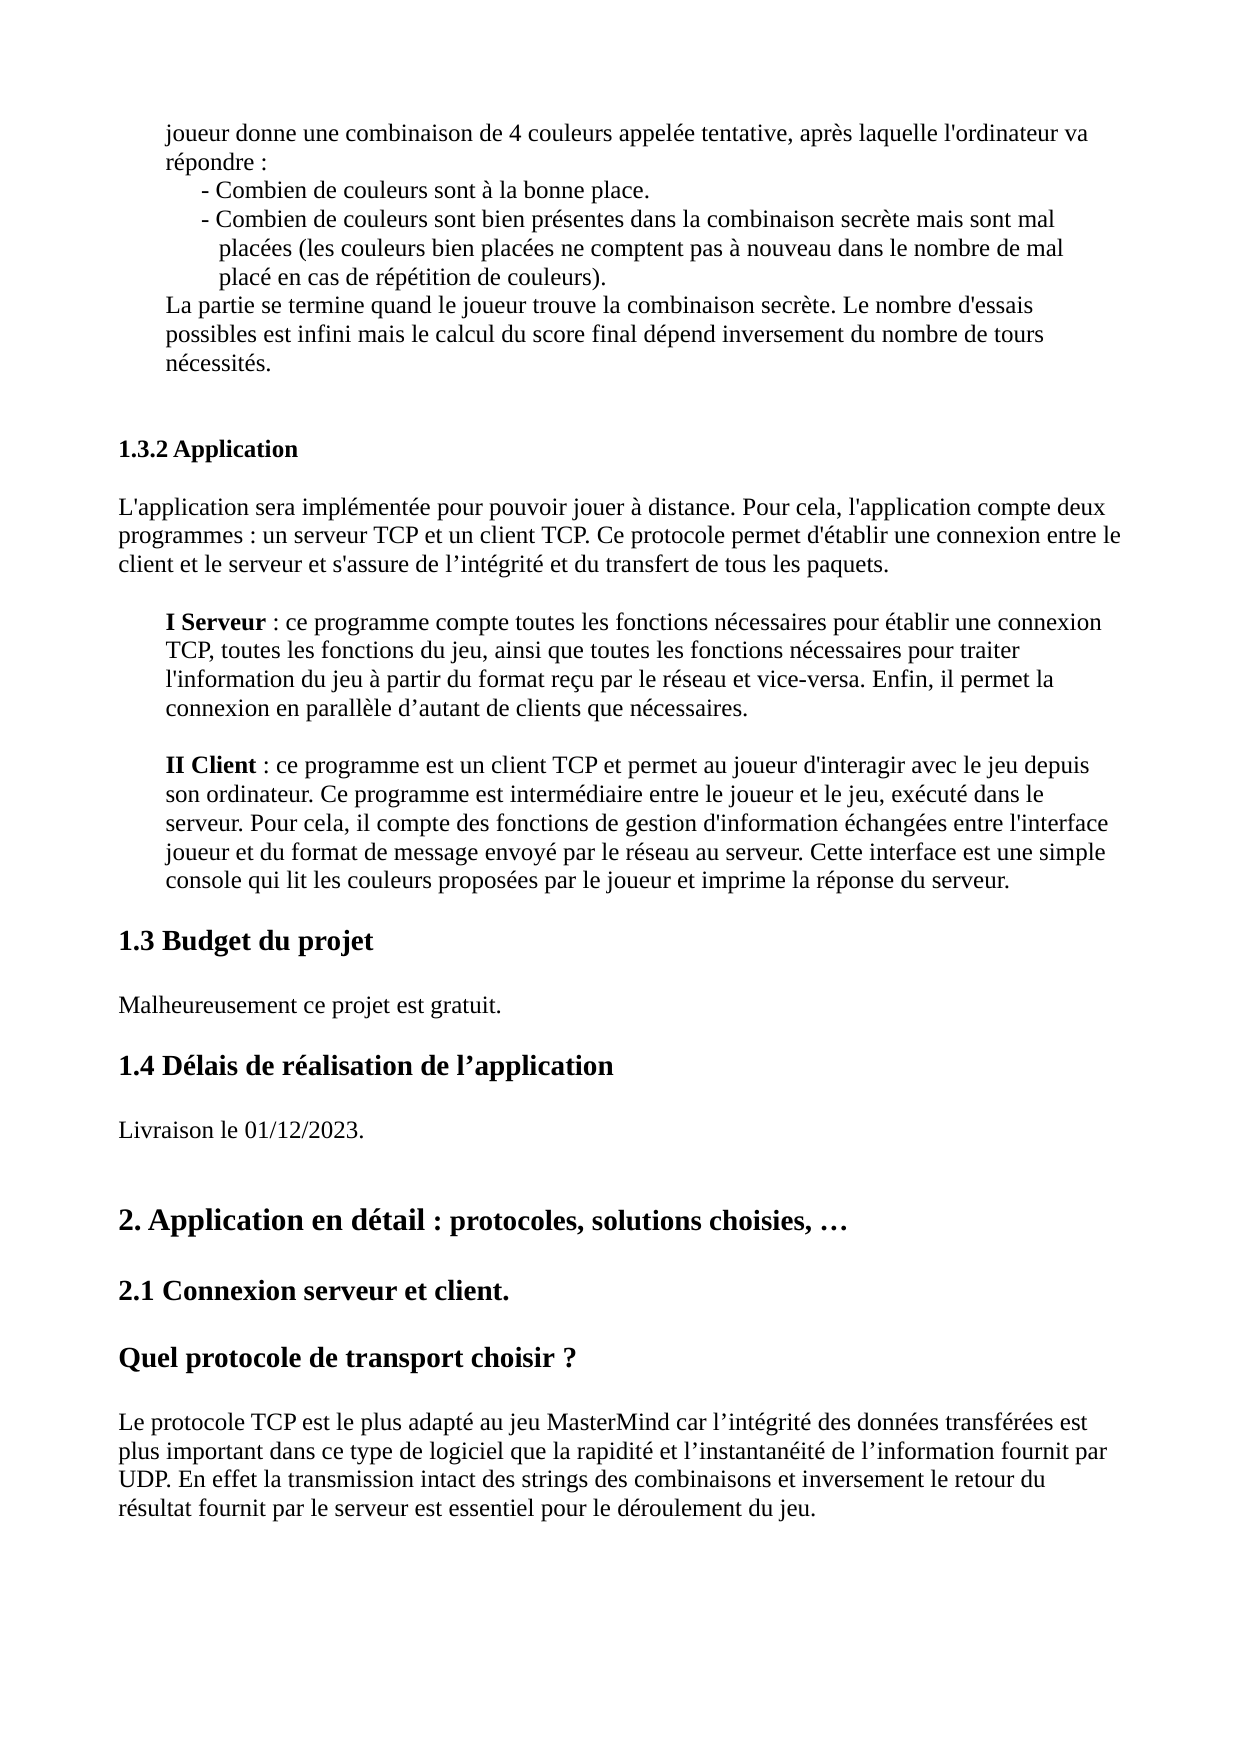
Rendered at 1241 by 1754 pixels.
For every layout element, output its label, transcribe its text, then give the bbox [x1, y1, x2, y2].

text 1.4 Délais de réalisation de l’application [118, 1048, 1122, 1081]
text L'application sera implémentée pour pouvoir jouer à distance. Pour cela, l'application compte deux programmes : un serveur TCP et un client TCP. Ce protocole permet d'établir une connexion entre le client et le serveur et s'assure de l’intégrité et du transfert de tous les paquets. [118, 492, 1122, 578]
text Le protocole TCP est le plus adapté au jeu MasterMind car l’intégrité des données transférées est plus important dans ce type de logiciel que la rapidité et l’instantanéité de l’information fournit par UDP. En effet la transmission intact des strings des combinaisons et inversement le retour du résultat fournit par le serveur est essentiel pour le déroulement du jeu. [118, 1407, 1122, 1522]
text Quel protocole de transport choisir ? [118, 1340, 1122, 1373]
text La partie se termine quand le joueur trouve la combinaison secrète. Le nombre d'essais possibles est infini mais le calcul du score final dépend inversement du nombre de tours nécessités. [165, 291, 1122, 377]
text 2. Application en détail : protocoles, solutions choisies, … [118, 1201, 1122, 1237]
text 2.1 Connexion serveur et client. [118, 1273, 1122, 1306]
text I Serveur : ce programme compte toutes les fonctions nécessaires pour établir une connexion TCP, toutes les fonctions du jeu, ainsi que toutes les fonctions nécessaires pour traiter l'information du jeu à partir du format reçu par le réseau et vice-versa. Enfin, il permet la connexion en parallèle d’autant de clients que nécessaires. [165, 607, 1122, 722]
text Livraison le 01/12/2023. [118, 1115, 1122, 1143]
text II Client : ce programme est un client TCP et permet au joueur d'interagir avec le jeu depuis son ordinateur. Ce programme est intermédiaire entre le joueur et le jeu, exécuté dans le serveur. Pour cela, il compte des fonctions de gestion d'information échangées entre l'interface joueur et du format de message envoyé par le réseau au serveur. Cette interface est une simple console qui lit les couleurs proposées par le joueur et imprime la réponse du serveur. [165, 751, 1122, 894]
text 1.3 Budget du projet [118, 923, 1122, 957]
text joueur donne une combinaison de 4 couleurs appelée tentative, après laquelle l'ordinateur va répondre : [165, 118, 1122, 176]
text - Combien de couleurs sont à la bonne place. [201, 176, 1122, 204]
text - Combien de couleurs sont bien présentes dans la combinaison secrète mais sont mal placées (les couleurs bien placées ne comptent pas à nouveau dans le nombre de mal placé en cas de répétition de couleurs). [201, 204, 1122, 291]
text Malheureusement ce projet est gratuit. [118, 990, 1122, 1019]
text 1.3.2 Application [118, 434, 1122, 463]
